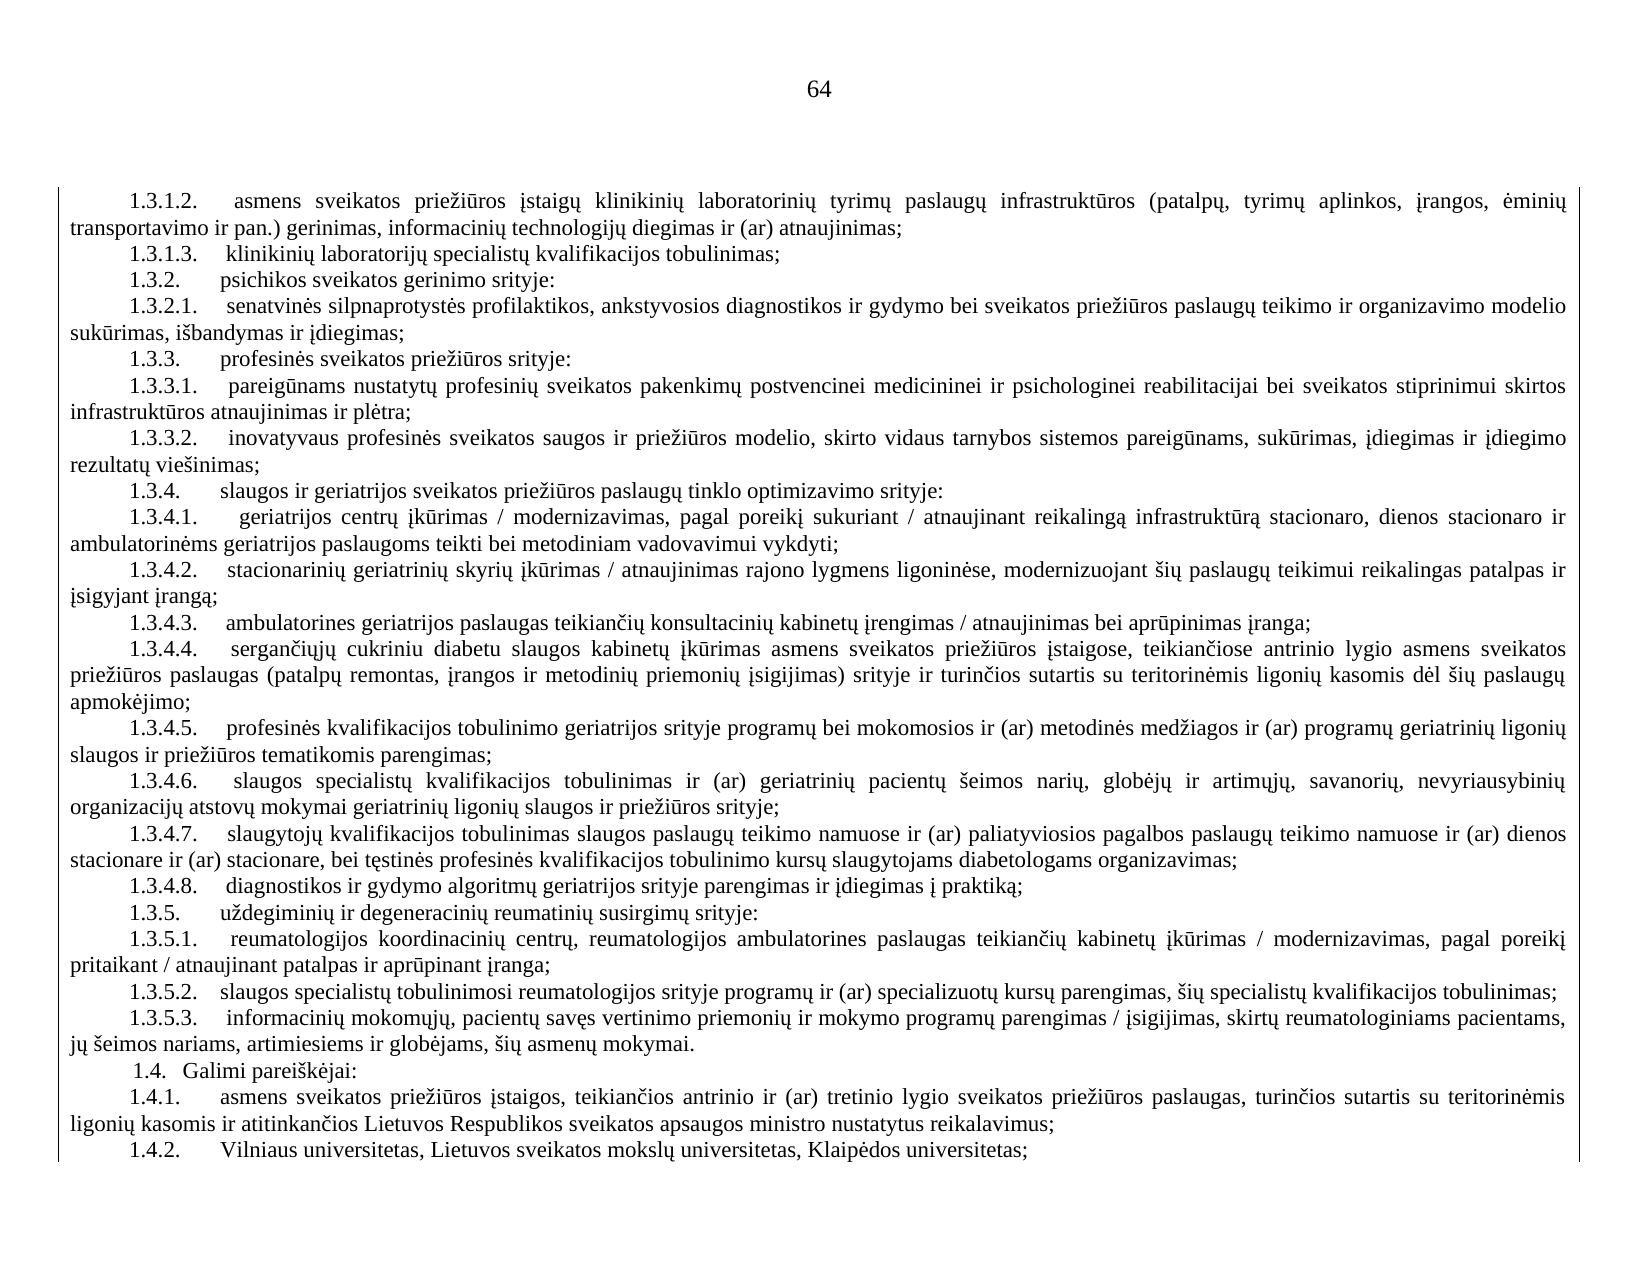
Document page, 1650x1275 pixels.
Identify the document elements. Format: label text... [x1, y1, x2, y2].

table_cell 1.3.1.2. asmens sveikatos priežiūros įstaigų klinikinių laboratorinių tyrimų paslaugų infrastruktūros (patalpų, tyrimų aplinkos, įrangos, ėminių transportavimo ir pan.) gerinimas, informacinių technologijų diegimas ir (ar) atnaujinimas; 1.3.1.3. klinikinių laboratorijų specialistų kvalifikacijos tobulinimas; 1.3.2. psichikos sveikatos gerinimo srityje: 1.3.2.1. senatvinės silpnaprotystės profilaktikos, ankstyvosios diagnostikos ir gydymo bei sveikatos priežiūros paslaugų teikimo ir organizavimo modelio sukūrimas, išbandymas ir įdiegimas; 1.3.3. profesinės sveikatos priežiūros srityje: 1.3.3.1. pareigūnams nustatytų profesinių sveikatos pakenkimų postvencinei medicininei ir psichologinei reabilitacijai bei sveikatos stiprinimui skirtos infrastruktūros atnaujinimas ir plėtra; 1.3.3.2. inovatyvaus profesinės sveikatos saugos ir priežiūros modelio, skirto vidaus tarnybos sistemos pareigūnams, sukūrimas, įdiegimas ir įdiegimo rezultatų viešinimas; 1.3.4. slaugos ir geriatrijos sveikatos priežiūros paslaugų tinklo optimizavimo srityje: 1.3.4.1. geriatrijos centrų įkūrimas / modernizavimas, pagal poreikį sukuriant / atnaujinant reikalingą infrastruktūrą stacionaro, dienos stacionaro ir ambulatorinėms geriatrijos paslaugoms teikti bei metodiniam vadovavimui vykdyti; 1.3.4.2. stacionarinių geriatrinių skyrių įkūrimas / atnaujinimas rajono lygmens ligoninėse, modernizuojant šių paslaugų teikimui reikalingas patalpas ir įsigyjant įrangą; 1.3.4.3. ambulatorines geriatrijos paslaugas teikiančių konsultacinių kabinetų įrengimas / atnaujinimas bei aprūpinimas įranga; 1.3.4.4. sergančiųjų cukriniu diabetu slaugos kabinetų įkūrimas asmens sveikatos priežiūros įstaigose, teikiančiose antrinio lygio asmens sveikatos priežiūros paslaugas (patalpų remontas, įrangos ir metodinių priemonių įsigijimas) srityje ir turinčios sutartis su teritorinėmis ligonių kasomis dėl šių paslaugų apmokėjimo; 1.3.4.5. profesinės kvalifikacijos tobulinimo geriatrijos srityje programų bei mokomosios ir (ar) metodinės medžiagos ir (ar) programų geriatrinių ligonių slaugos ir priežiūros tematikomis parengimas; 1.3.4.6. slaugos specialistų kvalifikacijos tobulinimas ir (ar) geriatrinių pacientų šeimos narių, globėjų ir artimųjų, savanorių, nevyriausybinių organizacijų atstovų mokymai geriatrinių ligonių slaugos ir priežiūros srityje; 1.3.4.7. slaugytojų kvalifikacijos tobulinimas slaugos paslaugų teikimo namuose ir (ar) paliatyviosios pagalbos paslaugų teikimo namuose ir (ar) dienos stacionare ir (ar) stacionare, bei tęstinės profesinės kvalifikacijos tobulinimo kursų slaugytojams diabetologams organizavimas; 1.3.4.8. diagnostikos ir gydymo algoritmų geriatrijos srityje parengimas ir įdiegimas į praktiką; 1.3.5. uždegiminių ir degeneracinių reumatinių susirgimų srityje: 1.3.5.1. reumatologijos koordinacinių centrų, reumatologijos ambulatorines paslaugas teikiančių kabinetų įkūrimas / modernizavimas, pagal poreikį pritaikant / atnaujinant patalpas ir aprūpinant įranga; 1.3.5.2. slaugos specialistų tobulinimosi reumatologijos srityje programų ir (ar) specializuotų kursų parengimas, šių specialistų kvalifikacijos tobulinimas; 1.3.5.3. informacinių mokomųjų, pacientų savęs vertinimo priemonių ir mokymo programų parengimas / įsigijimas, skirtų reumatologiniams pacientams, jų šeimos nariams, artimiesiems ir globėjams, šių asmenų mokymai. [59, 187, 1579, 1057]
table_cell 1.4. Galimi pareiškėjai: 1.4.1. asmens sveikatos priežiūros įstaigos, teikiančios antrinio ir (ar) tretinio lygio sveikatos priežiūros paslaugas, turinčios sutartis su teritorinėmis ligonių kasomis ir atitinkančios Lietuvos Respublikos sveikatos apsaugos ministro nustatytus reikalavimus; 1.4.2. Vilniaus universitetas, Lietuvos sveikatos mokslų universitetas, Klaipėdos universitetas; [59, 1057, 1579, 1162]
